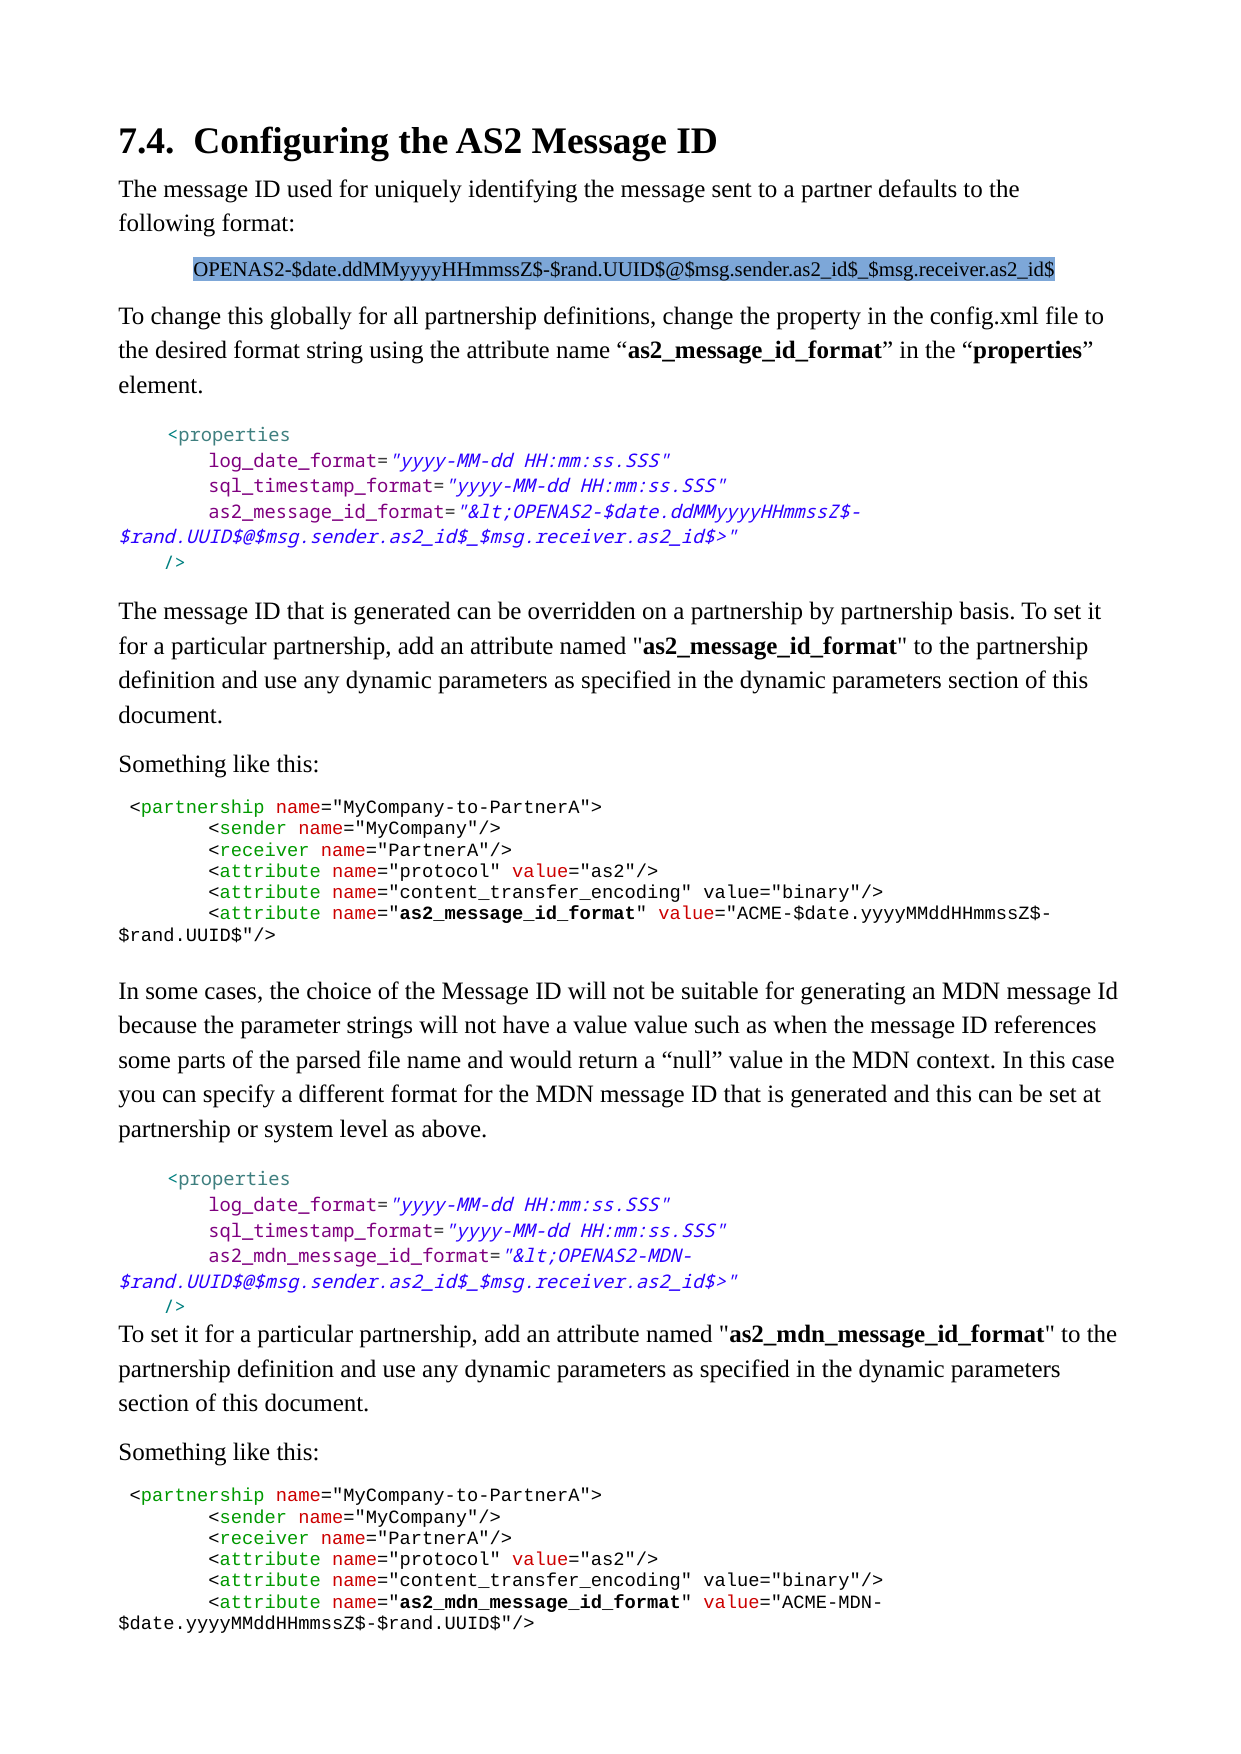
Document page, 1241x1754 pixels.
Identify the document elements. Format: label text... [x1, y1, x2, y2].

text <attribute name="as2_message_id_format" value="ACME-$date.yyyyMMddHHmmssZ$-$rand.UUID$"/> [118, 904, 1122, 947]
text Something like this: [118, 749, 1122, 778]
text <partnership name="MyCompany-to-PartnerA"> [118, 798, 1122, 819]
text /> [118, 1294, 1122, 1319]
text sql_timestamp_format="yyyy-MM-dd HH:mm:ss.SSS" [118, 1217, 1122, 1243]
text <properties [118, 419, 1122, 447]
text <sender name="MyCompany"/> [118, 1507, 1122, 1529]
text as2_message_id_format="&lt;OPENAS2-$date.ddMMyyyyHHmmssZ$-$rand.UUID$@$msg.sender.as2_id$_$msg.receiver.as2_id$>" [118, 498, 1122, 549]
text <attribute name="as2_mdn_message_id_format" value="ACME-MDN-$date.yyyyMMddHHmmssZ$-$rand.UUID$"/> [118, 1592, 1122, 1635]
text sql_timestamp_format="yyyy-MM-dd HH:mm:ss.SSS" [118, 473, 1122, 498]
text <attribute name="content_transfer_encoding" value="binary"/> [118, 883, 1122, 904]
text In some cases, the choice of the Message ID will not be suitable for generating an MDN message Id because the parameter strings will not have a value value such as when the message ID references some parts of the parsed file name and would return a “null” value in the MDN context. In this case you can specify a different format for the MDN message ID that is generated and this can be set at partnership or system level as above. [118, 976, 1122, 1143]
text To set it for a particular partnership, add an attribute named "as2_mdn_message_id_format" to the partnership definition and use any dynamic parameters as specified in the dynamic parameters section of this document. [118, 1319, 1122, 1417]
text Something like this: [118, 1437, 1122, 1466]
text The message ID that is generated can be overridden on a partnership by partnership basis. To set it for a particular partnership, add an attribute named "as2_message_id_format" to the partnership definition and use any dynamic parameters as specified in the dynamic parameters section of this document. [118, 596, 1122, 728]
text <receiver name="PartnerA"/> [118, 1529, 1122, 1550]
text log_date_format="yyyy-MM-dd HH:mm:ss.SSS" [118, 447, 1122, 473]
text <properties [118, 1163, 1122, 1192]
text The message ID used for uniquely identifying the message sent to a partner defaults to the following format: [118, 174, 1122, 237]
text log_date_format="yyyy-MM-dd HH:mm:ss.SSS" [118, 1192, 1122, 1217]
text /> [118, 549, 1122, 575]
text <partnership name="MyCompany-to-PartnerA"> [118, 1486, 1122, 1507]
text OPENAS2-$date.ddMMyyyyHHmmssZ$-$rand.UUID$@$msg.sender.as2_id$_$msg.receiver.as2_id$ [193, 257, 1122, 281]
text <sender name="MyCompany"/> [118, 819, 1122, 840]
text <attribute name="protocol" value="as2"/> [118, 862, 1122, 883]
subtitle Configuring the AS2 Message ID [118, 118, 1122, 161]
text as2_mdn_message_id_format="&lt;OPENAS2-MDN-$rand.UUID$@$msg.sender.as2_id$_$msg.receiver.as2_id$>" [118, 1243, 1122, 1294]
text To change this globally for all partnership definitions, change the property in the config.xml file to the desired format string using the attribute name “as2_message_id_format” in the “properties” element. [118, 301, 1122, 398]
text <attribute name="protocol" value="as2"/> [118, 1550, 1122, 1571]
text <receiver name="PartnerA"/> [118, 840, 1122, 862]
text <attribute name="content_transfer_encoding" value="binary"/> [118, 1571, 1122, 1592]
